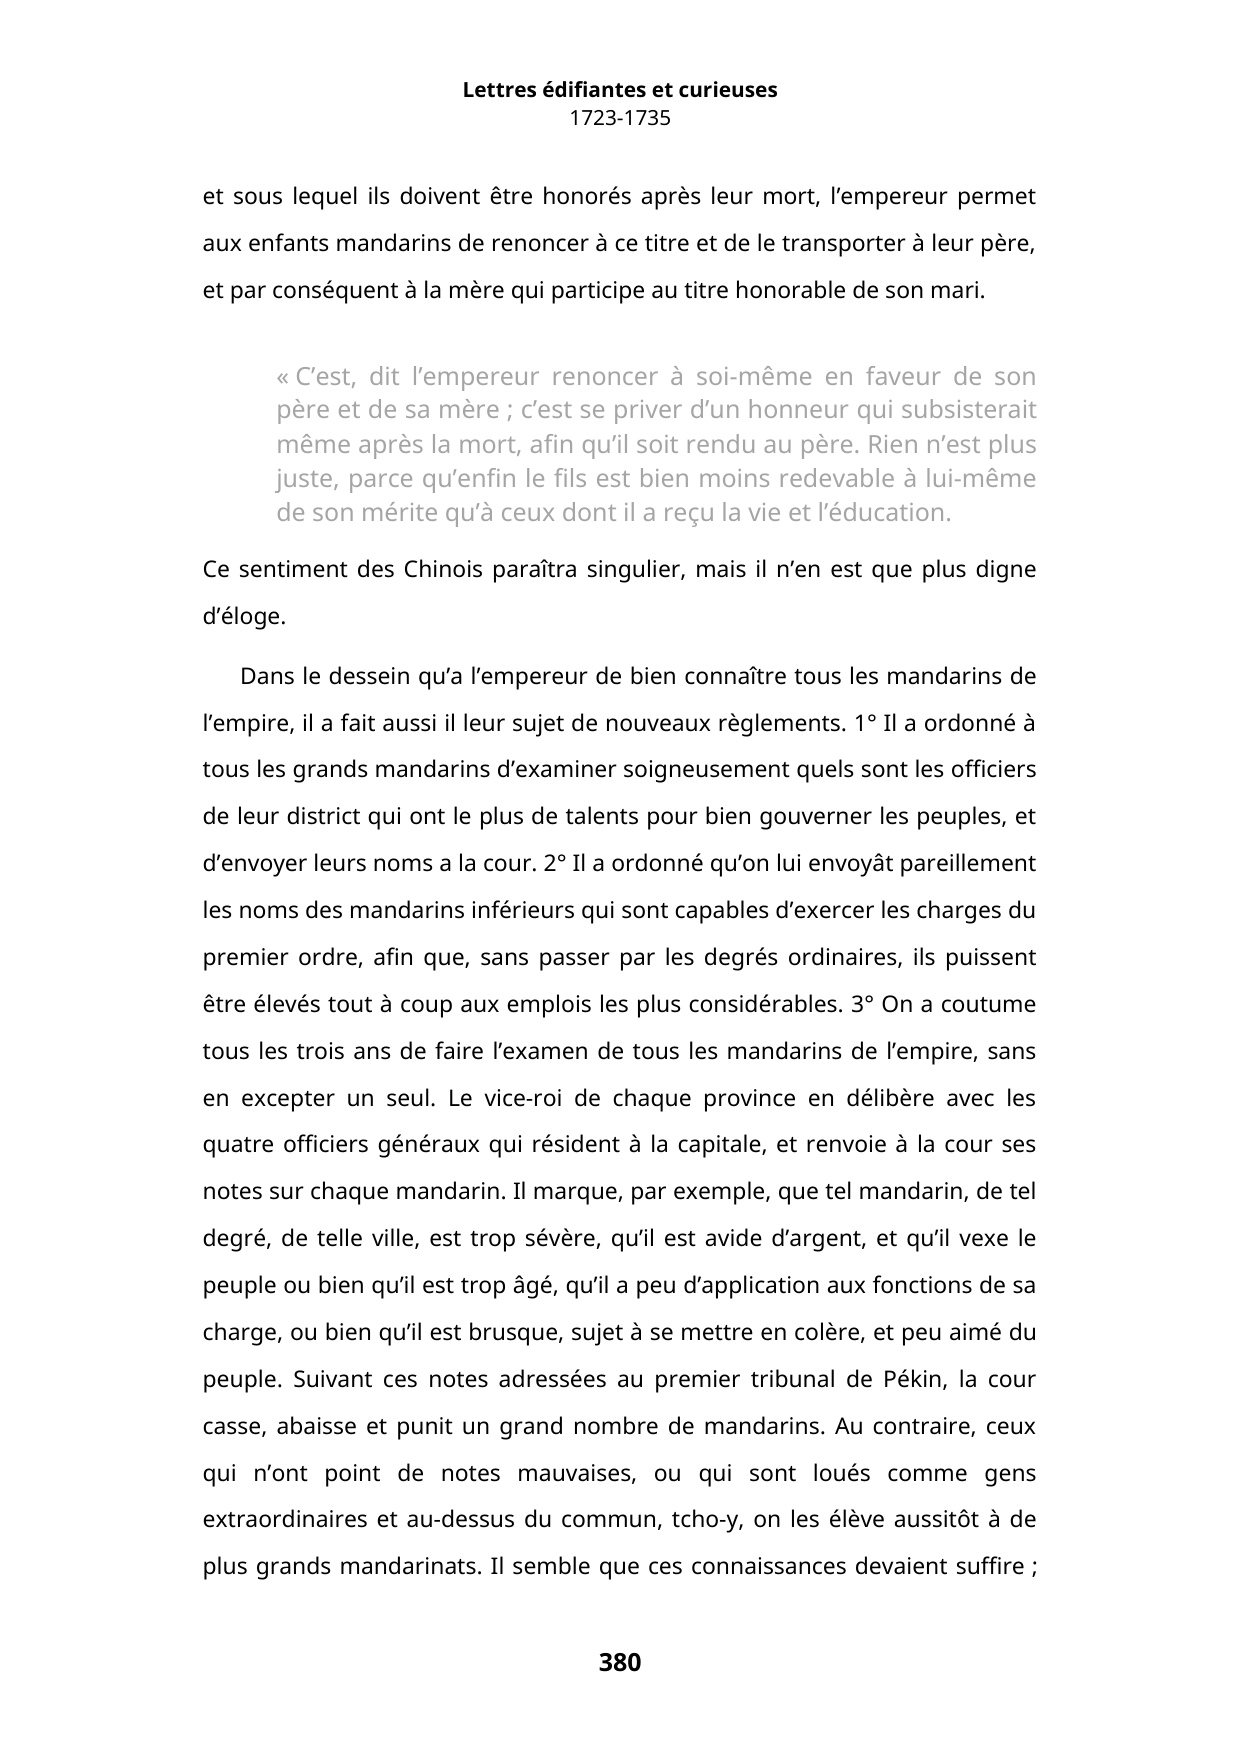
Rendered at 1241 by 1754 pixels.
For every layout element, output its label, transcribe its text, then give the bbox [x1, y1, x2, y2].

text Dans le dessein qu’a l’empereur de bien connaître tous les mandarins de l’empire, il a fait aussi il leur sujet de nouveaux règlements. 1° Il a ordonné à tous les grands mandarins d’examiner soigneusement quels sont les officiers de leur district qui ont le plus de talents pour bien gouverner les peuples, et d’envoyer leurs noms a la cour. 2° Il a ordonné qu’on lui envoyât pareillement les noms des mandarins inférieurs qui sont capables d’exercer les charges du premier ordre, afin que, sans passer par les degrés ordinaires, ils puissent être élevés tout à coup aux emplois les plus considérables. 3° On a coutume tous les trois ans de faire l’examen de tous les mandarins de l’empire, sans en excepter un seul. Le vice-roi de chaque province en délibère avec les quatre officiers généraux qui résident à la capitale, et renvoie à la cour ses notes sur chaque mandarin. Il marque, par exemple, que tel mandarin, de tel degré, de telle ville, est trop sévère, qu’il est avide d’argent, et qu’il vexe le peuple ou bien qu’il est trop âgé, qu’il a peu d’application aux fonctions de sa charge, ou bien qu’il est brusque, sujet à se mettre en colère, et peu aimé du peuple. Suivant ces notes adressées au premier tribunal de Pékin, la cour casse, abaisse et punit un grand nombre de mandarins. Au contraire, ceux qui n’ont point de notes mauvaises, ou qui sont loués comme gens extraordinaires et au-dessus du commun, tcho-y, on les élève aussitôt à de plus grands mandarinats. Il semble que ces connaissances devaient suffire ; [202, 660, 1038, 1582]
text et sous lequel ils doivent être honorés après leur mort, l’empereur permet aux enfants mandarins de renoncer à ce titre et de le transporter à leur père, et par conséquent à la mère qui participe au titre honorable de son mari. [202, 180, 1038, 305]
text Ce sentiment des Chinois paraîtra singulier, mais il n’en est que plus digne d’éloge. [202, 553, 1038, 632]
text « C’est, dit l’empereur renoncer à soi-même en faveur de son père et de sa mère ; c’est se priver d’un honneur qui subsisterait même après la mort, afin qu’il soit rendu au père. Rien n’est plus juste, parce qu’enfin le fils est bien moins redevable à lui-même de son mérite qu’à ceux dont il a reçu la vie et l’éducation. [276, 358, 1038, 528]
